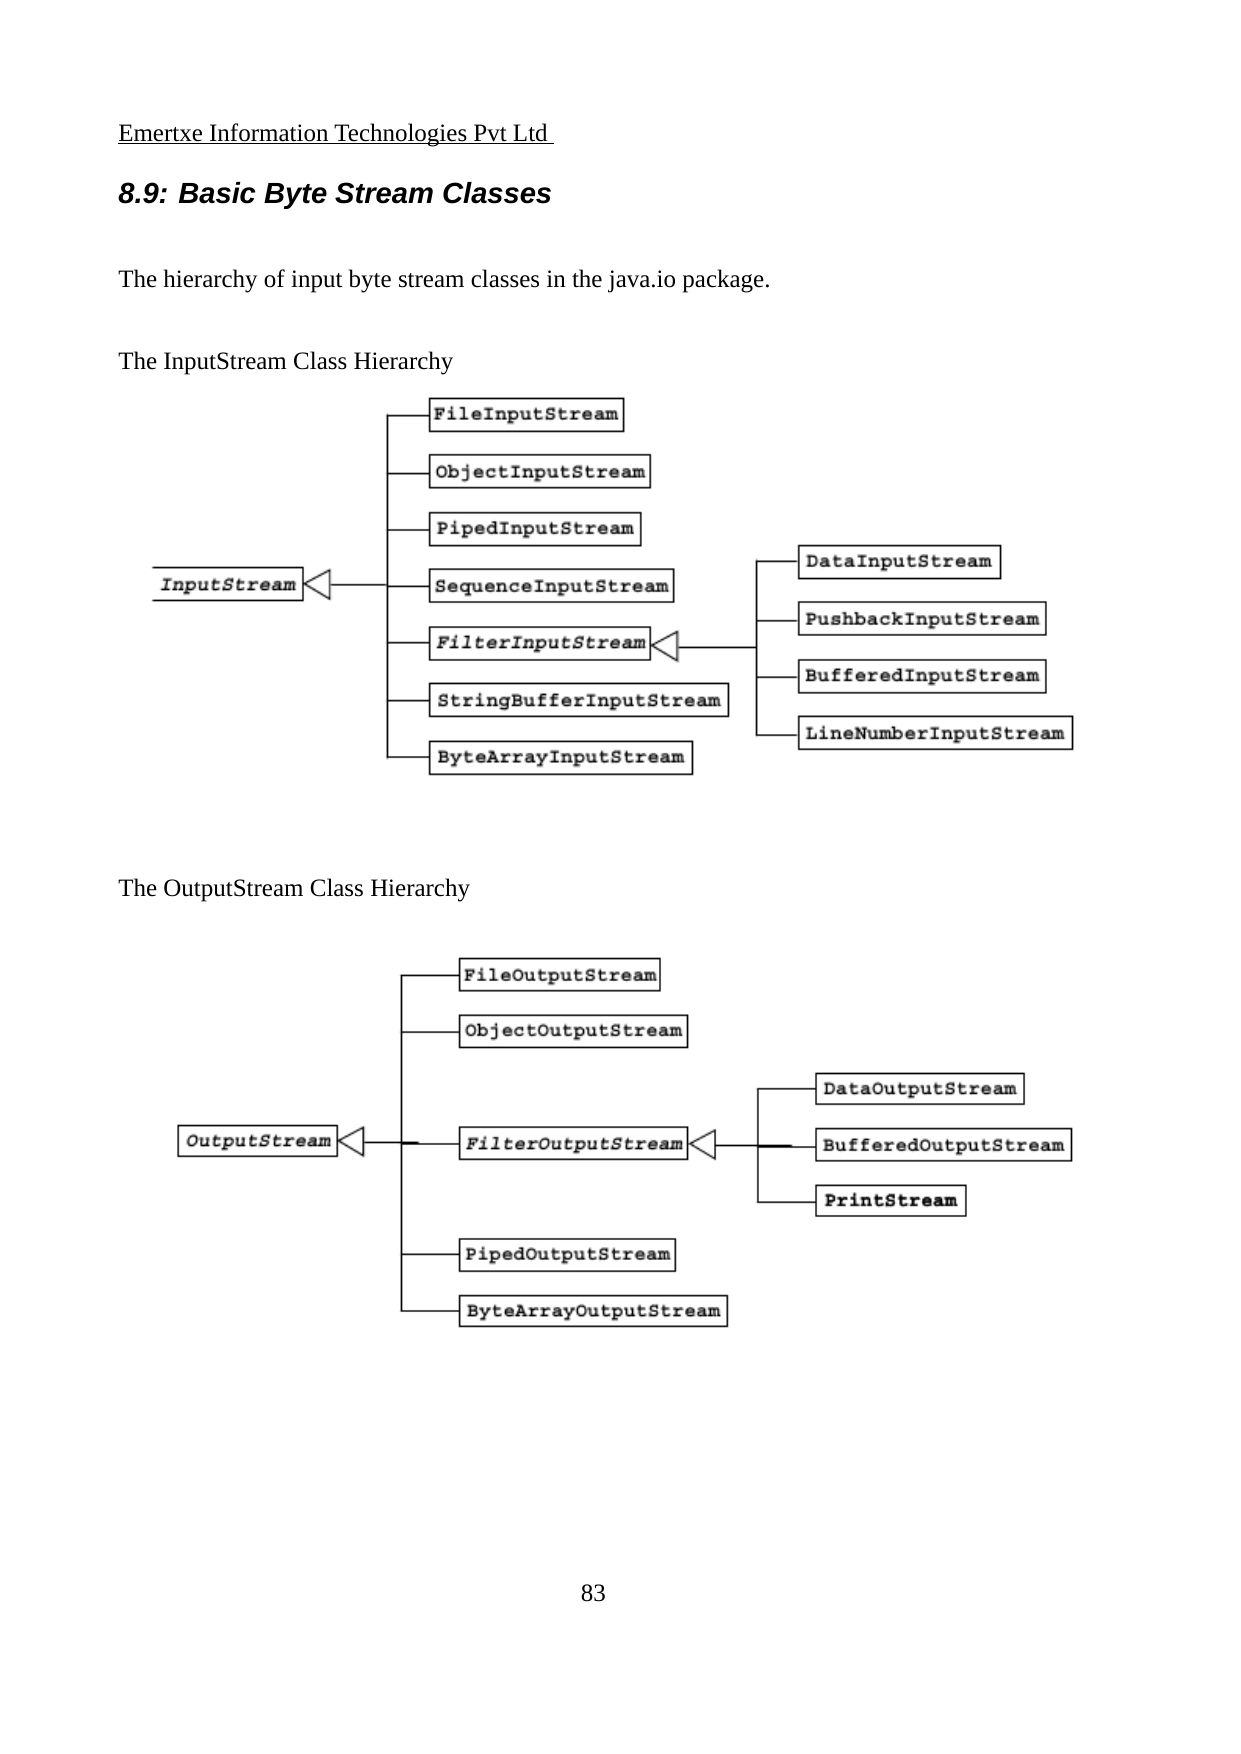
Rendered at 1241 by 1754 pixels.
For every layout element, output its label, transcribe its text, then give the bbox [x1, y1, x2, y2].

subtitle Basic Byte Stream Classes [118, 176, 1122, 210]
text The hierarchy of input byte stream classes in the java.io package. [118, 264, 1122, 292]
picture [132, 387, 1108, 791]
picture [118, 955, 1123, 1358]
text The InputStream Class Hierarchy [118, 346, 1122, 375]
text The OutputStream Class Hierarchy [118, 873, 1122, 902]
